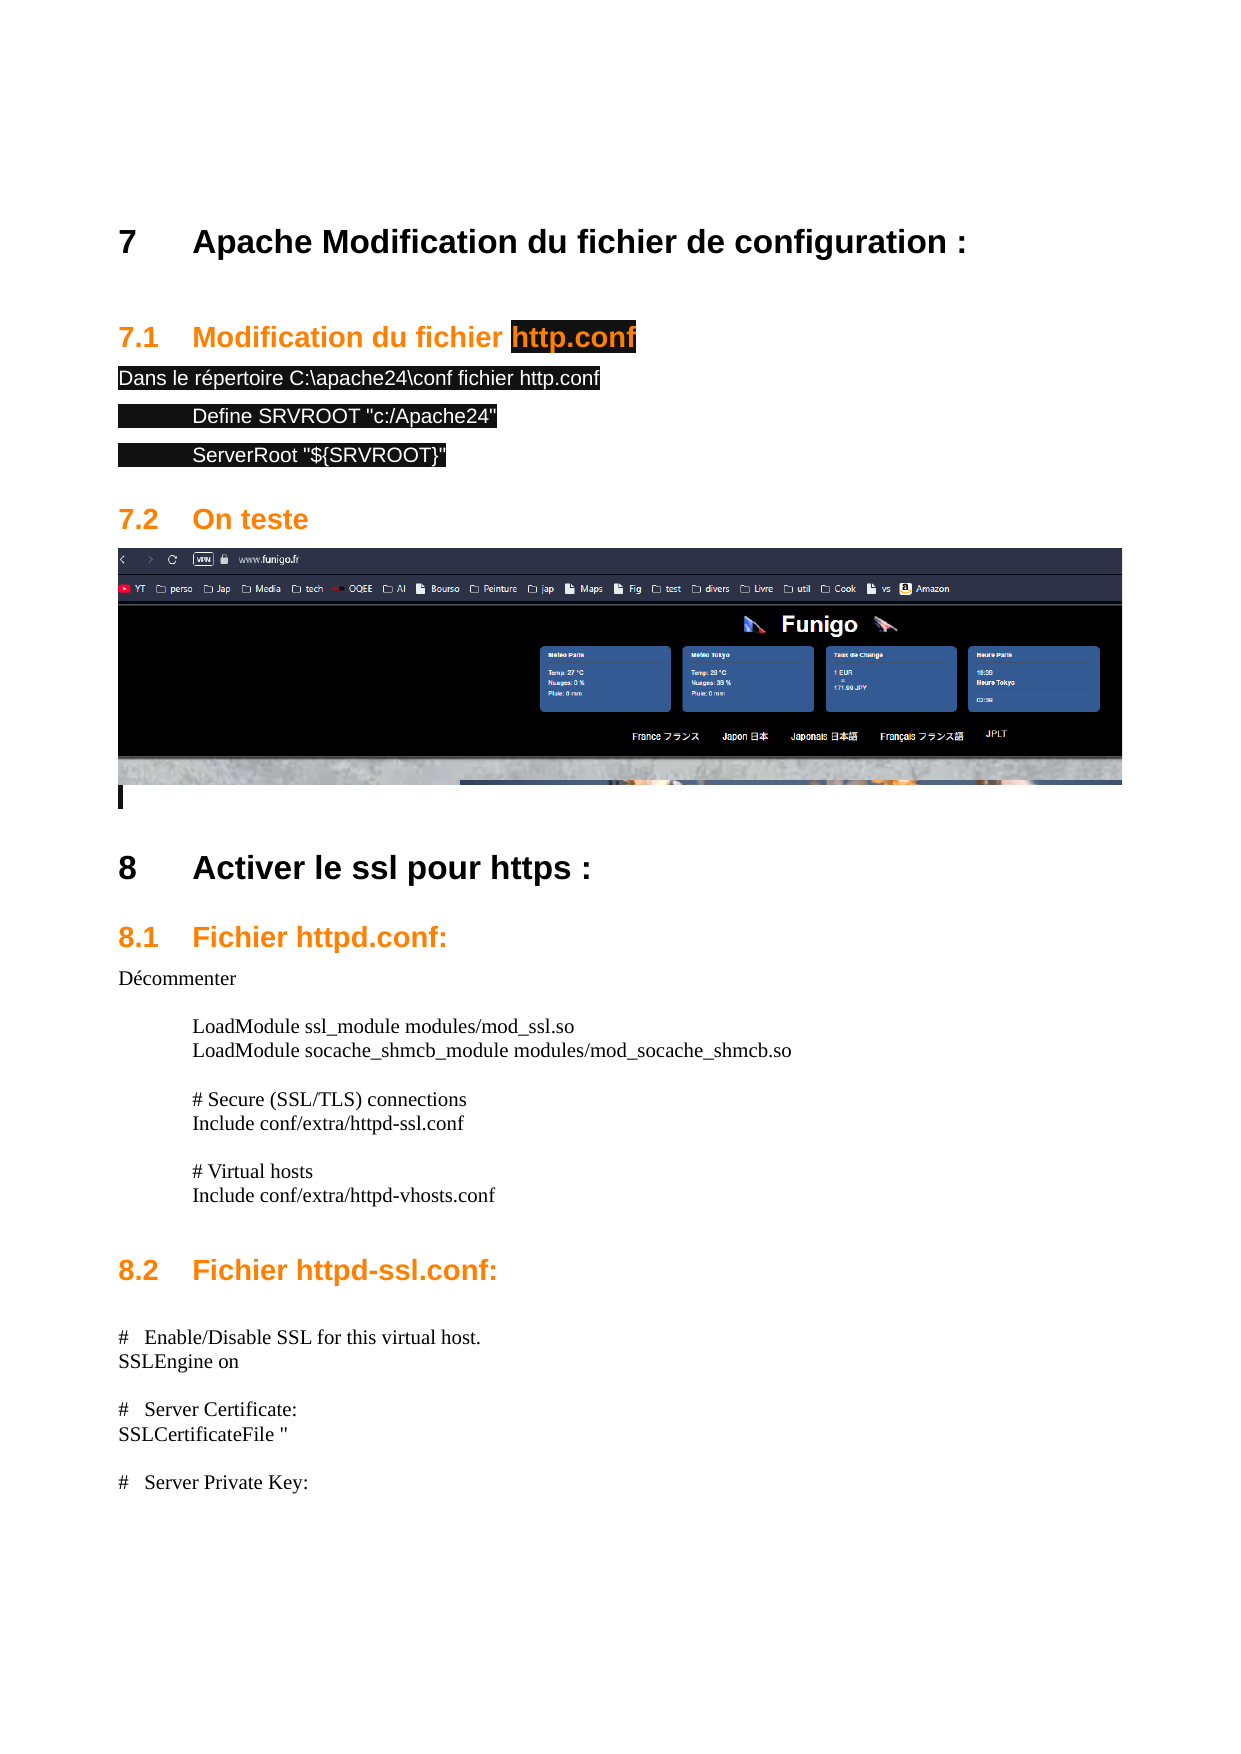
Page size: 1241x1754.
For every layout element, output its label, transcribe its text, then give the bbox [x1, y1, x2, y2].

text SSLEngine on [118, 1349, 1122, 1373]
subtitle Fichier httpd.conf: [118, 920, 1122, 954]
text Include conf/extra/httpd-vhosts.conf [118, 1183, 1122, 1207]
subtitle Fichier httpd-ssl.conf: [118, 1253, 1122, 1287]
text # Server Private Key: [118, 1469, 1122, 1494]
text Define SRVROOT "c:/Apache24" [118, 404, 1122, 428]
text LoadModule socache_shmcb_module modules/mod_socache_shmcb.so [118, 1038, 1122, 1062]
text # Secure (SSL/TLS) connections [118, 1087, 1122, 1111]
subtitle Apache Modification du fichier de configuration : [118, 222, 1122, 261]
text # Virtual hosts [118, 1159, 1122, 1183]
text SSLCertificateFile "C:/Certbot/live/funigo.fr/fullchain.pem" [118, 1421, 1122, 1446]
text # Server Certificate: [118, 1397, 1122, 1421]
subtitle Modification du fichier http.conf [118, 320, 1122, 353]
text Include conf/extra/httpd-ssl.conf [118, 1111, 1122, 1135]
subtitle On teste http://funigo.fr [118, 502, 1122, 536]
picture [118, 548, 1123, 785]
text Dans le répertoire C:\apache24\conf fichier http.conf [118, 366, 1122, 390]
text LoadModule ssl_module modules/mod_ssl.so [118, 1014, 1122, 1038]
text Décommenter [118, 966, 1122, 990]
subtitle Activer le ssl pour https : [118, 848, 1122, 887]
text # Enable/Disable SSL for this virtual host. [118, 1325, 1122, 1349]
text ServerRoot "${SRVROOT}" [118, 443, 1122, 467]
